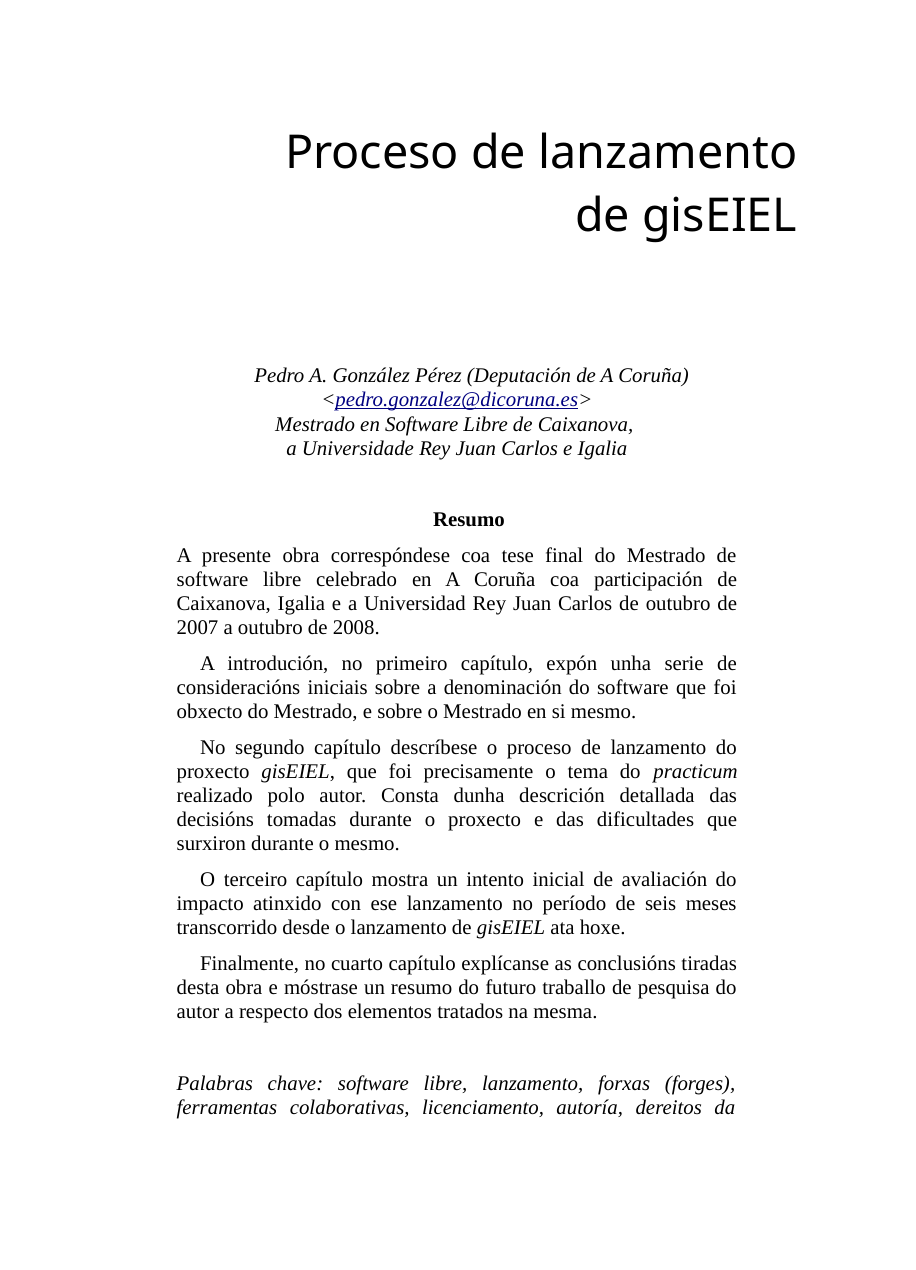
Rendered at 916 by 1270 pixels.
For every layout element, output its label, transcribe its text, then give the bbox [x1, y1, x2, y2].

subtitle Proceso de lanzamento de gisEIEL [148, 118, 797, 245]
text A introdución, no primeiro capítulo, expón unha serie de consideracións iniciais sobre a denominación do software que foi obxecto do Mestrado, e sobre o Mestrado en si mesmo. [176, 651, 737, 723]
text O terceiro capítulo mostra un intento inicial de avaliación do impacto atinxido con ese lanzamento no período de seis meses transcorrido desde o lanzamento de gisEIEL ata hoxe. [176, 867, 737, 939]
text No segundo capítulo descríbese o proceso de lanzamento do proxecto gisEIEL, que foi precisamente o tema do practicum realizado polo autor. Consta dunha descrición detallada das decisións tomadas durante o proxecto e das dificultades que surxiron durante o mesmo. [176, 735, 737, 855]
text Pedro A. González Pérez (Deputación de A Coruña) <pedro.gonzalez@dicoruna.es> Mestrado en Software Libre de Caixanova, a Universidade Rey Juan Carlos e Igalia [118, 363, 797, 459]
text A presente obra correspóndese coa tese final do Mestrado de software libre celebrado en A Coruña coa participación de Caixanova, Igalia e a Universidad Rey Juan Carlos de outubro de 2007 a outubro de 2008. [176, 543, 737, 639]
text Palabras chave: software libre, lanzamento, forxas (forges), ferramentas colaborativas, licenciamento, autoría, dereitos da [176, 1071, 737, 1119]
text Finalmente, no cuarto capítulo explícanse as conclusións tiradas desta obra e móstrase un resumo do futuro traballo de pesquisa do autor a respecto dos elementos tratados na mesma. [176, 951, 737, 1023]
text Resumo [176, 507, 737, 531]
